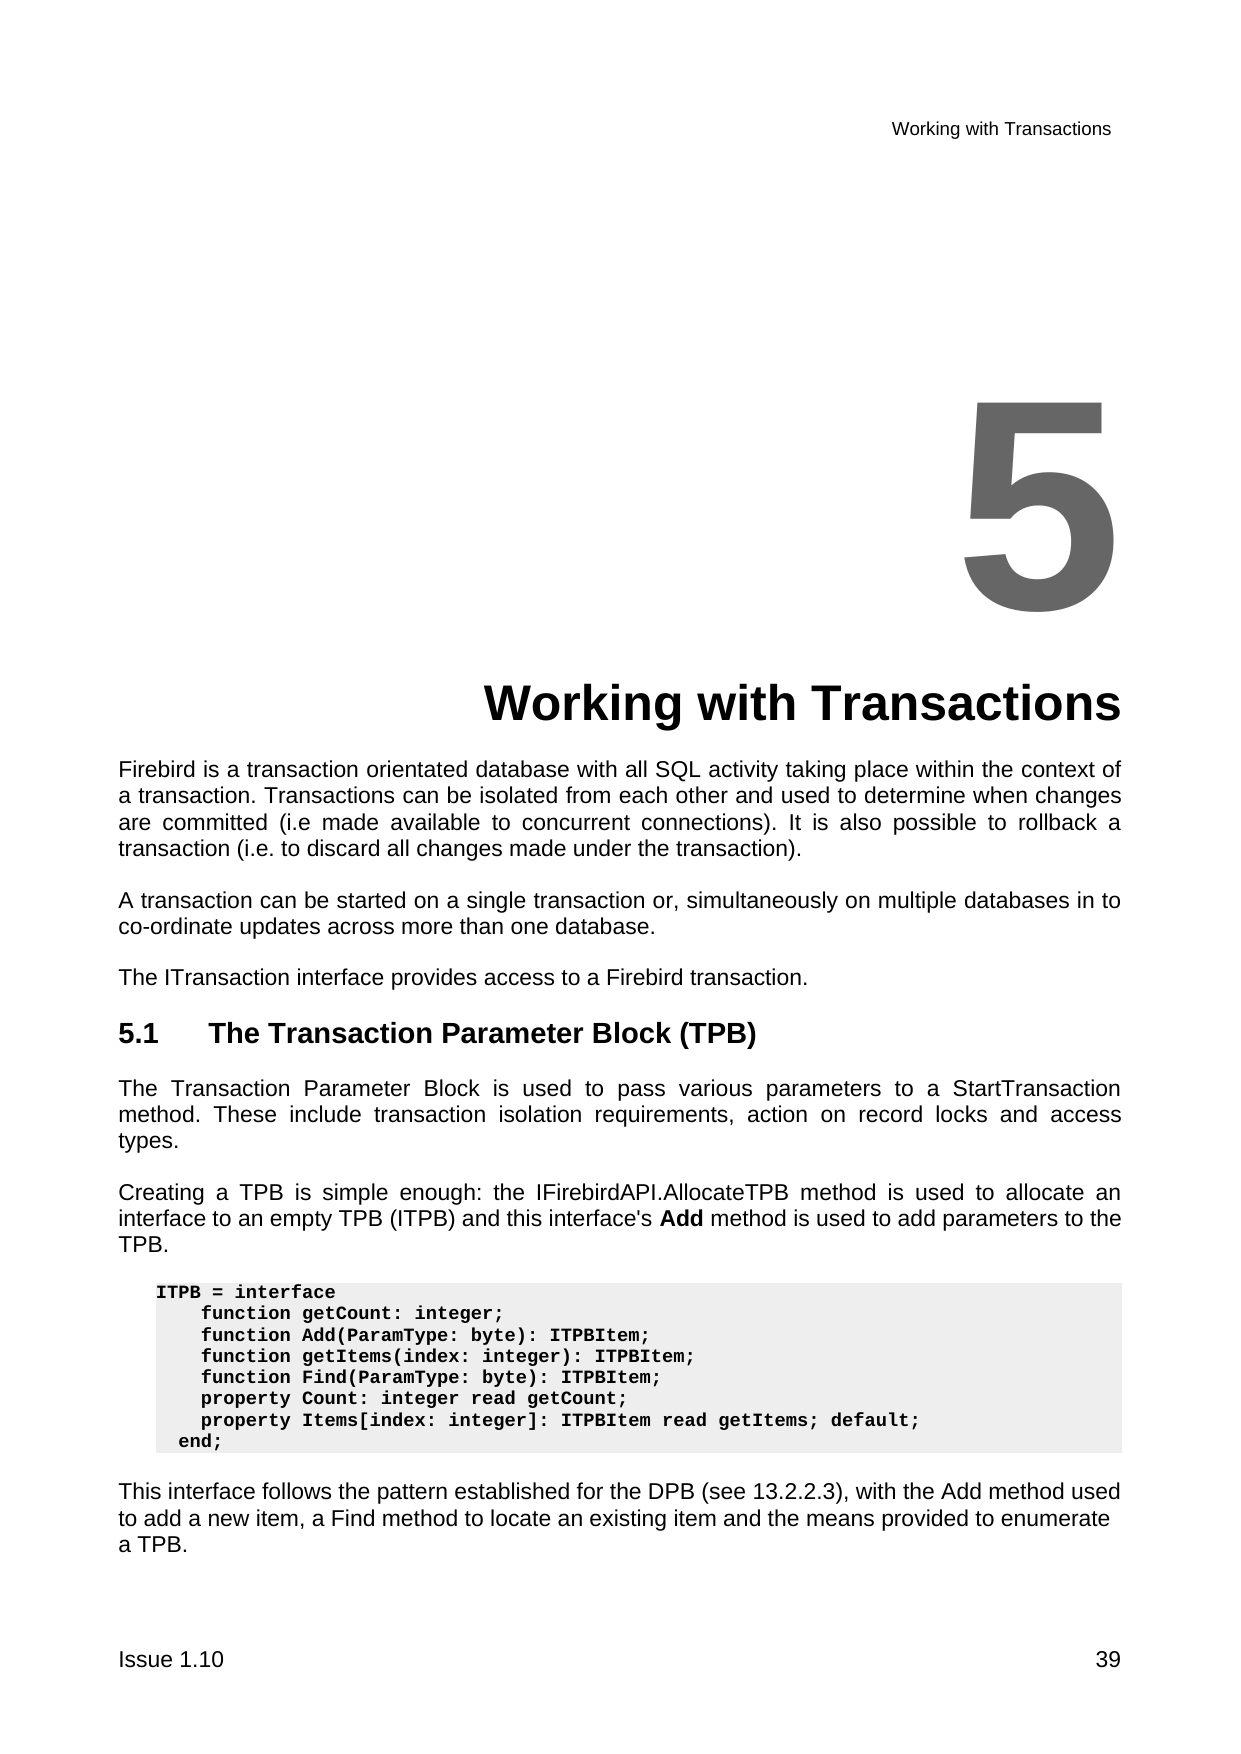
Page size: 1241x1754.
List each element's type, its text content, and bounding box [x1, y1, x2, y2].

text property Items[index: integer]: ITPBItem read getItems; default; [156, 1410, 1122, 1432]
text property Count: integer read getCount; [156, 1389, 1122, 1410]
text This interface follows the pattern established for the DPB (see 13.2.2.3), with the Add method used to add a new item, a Find method to locate an existing item and the means provided to enumerate a TPB. [118, 1478, 1122, 1557]
text The ITransaction interface provides access to a Firebird transaction. [118, 964, 1122, 991]
subtitle Working with Transactions [81, 328, 1122, 731]
text ITPB = interface [156, 1283, 1122, 1304]
text function getItems(index: integer): ITPBItem; [156, 1347, 1122, 1368]
text function getCount: integer; [156, 1304, 1122, 1325]
text The Transaction Parameter Block is used to pass various parameters to a StartTransaction method. These include transaction isolation requirements, action on record locks and access types. [118, 1075, 1122, 1154]
text A transaction can be started on a single transaction or, simultaneously on multiple databases in to co-ordinate updates across more than one database. [118, 887, 1122, 939]
text end; [156, 1432, 1122, 1453]
text function Find(ParamType: byte): ITPBItem; [156, 1368, 1122, 1389]
text function Add(ParamType: byte): ITPBItem; [156, 1325, 1122, 1347]
text Creating a TPB is simple enough: the IFirebirdAPI.AllocateTPB method is used to allocate an interface to an empty TPB (ITPB) and this interface's Add method is used to add parameters to the TPB. [118, 1179, 1122, 1258]
text Firebird is a transaction orientated database with all SQL activity taking place within the context of a transaction. Transactions can be isolated from each other and used to determine when changes are committed (i.e made available to concurrent connections). It is also possible to rollback a transaction (i.e. to discard all changes made under the transaction). [118, 756, 1122, 862]
subtitle The Transaction Parameter Block (TPB) [118, 1016, 1122, 1049]
